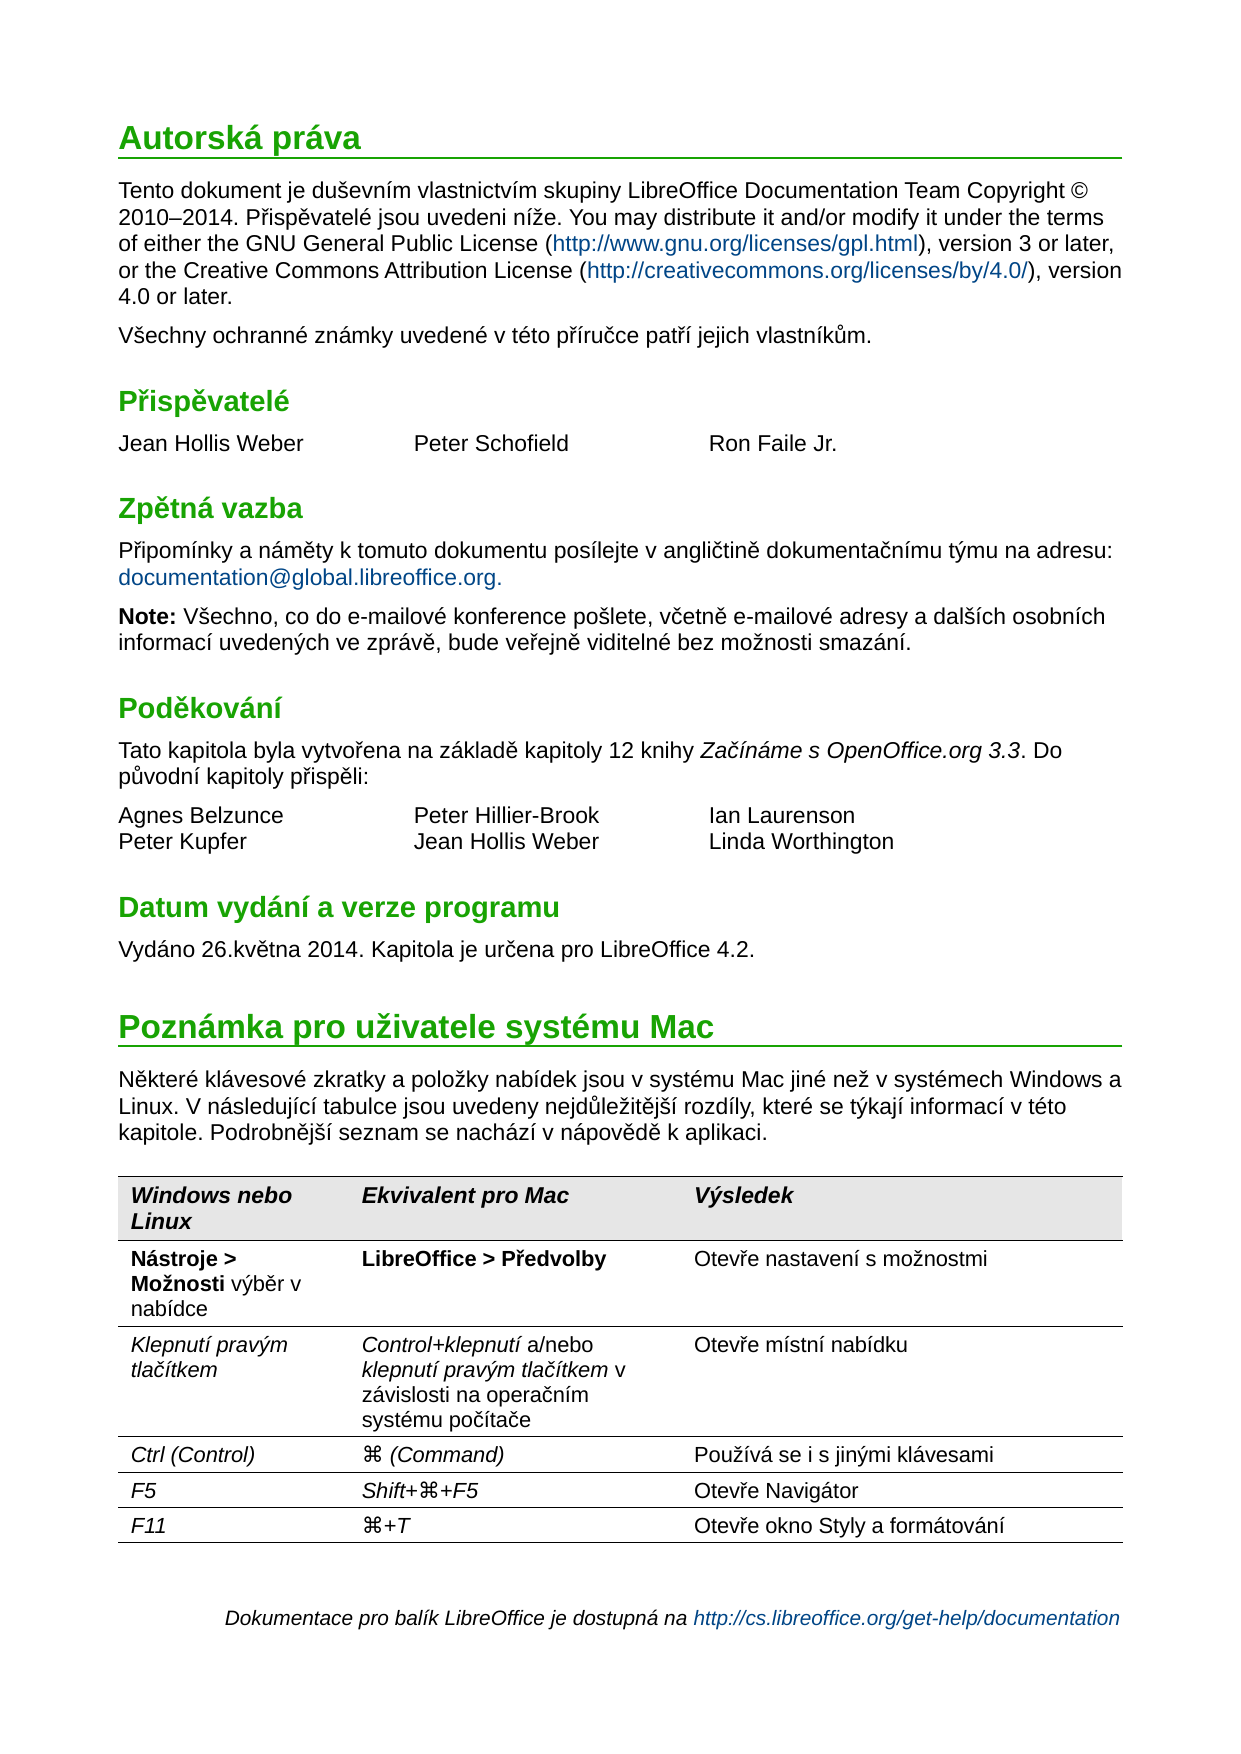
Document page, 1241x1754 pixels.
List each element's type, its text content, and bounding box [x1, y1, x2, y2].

text Note: Všechno, co do e-mailové konference pošlete, včetně e-mailové adresy a dalších osobních informací uvedených ve zprávě, bude veřejně viditelné bez možnosti smazání. [118, 603, 1122, 655]
subtitle Poděkování [118, 691, 1122, 724]
table_cell Používá se i s jinými klávesami [681, 1437, 1122, 1472]
table_cell F5 [118, 1473, 349, 1507]
subtitle Datum vydání a verze programu [118, 890, 1122, 924]
table_cell Shift+⌘+F5 [349, 1473, 681, 1507]
table_cell ⌘+T [349, 1508, 681, 1542]
table_cell Ctrl (Control) [118, 1437, 349, 1472]
table_cell Otevře Navigátor [681, 1473, 1122, 1507]
text Připomínky a náměty k tomuto dokumentu posílejte v angličtině dokumentačnímu týmu na adresu: documentation@global.libreoffice.org. [118, 537, 1122, 590]
subtitle Přispěvatelé [118, 384, 1122, 417]
table_cell F11 [118, 1508, 349, 1542]
subtitle Zpětná vazba [118, 491, 1122, 525]
table_cell Control+klepnutí a/nebo klepnutí pravým tlačítkem v závislosti na operačním systému počítače [349, 1327, 681, 1436]
table_cell ⌘ (Command) [349, 1437, 681, 1472]
text Jean Hollis Weber Peter Schofield Ron Faile Jr. [118, 429, 1122, 456]
table_cell Otevře místní nabídku [681, 1327, 1122, 1436]
text Vydáno 26.května 2014. Kapitola je určena pro LibreOffice 4.2. [118, 936, 1122, 962]
table_cell Nástroje > Možnosti výběr v nabídce [118, 1241, 349, 1326]
table_cell Otevře okno Styly a formátování [681, 1508, 1122, 1542]
table_cell Otevře nastavení s možnostmi [681, 1241, 1122, 1326]
table_cell Klepnutí pravým tlačítkem [118, 1327, 349, 1436]
text Tento dokument je duševním vlastnictvím skupiny LibreOffice Documentation Team Copyright © 2010–2014. Přispěvatelé jsou uvedeni níže. You may distribute it and/or modify it under the terms of either the GNU General Public License (http://www.gnu.org/licenses/gpl.html), version 3 or later, or the Creative Commons Attribution License (http://creativecommons.org/licenses/by/4.0/), version 4.0 or later. [118, 177, 1122, 309]
text Agnes Belzunce Peter Hillier-Brook Ian Laurenson Peter Kupfer Jean Hollis Weber Linda Worthington [118, 802, 1122, 855]
table_cell LibreOffice > Předvolby [349, 1241, 681, 1326]
text Některé klávesové zkratky a položky nabídek jsou v systému Mac jiné než v systémech Windows a Linux. V následující tabulce jsou uvedeny nejdůležitější rozdíly, které se týkají informací v této kapitole. Podrobnější seznam se nachází v nápovědě k aplikaci. [118, 1066, 1122, 1145]
subtitle Poznámka pro uživatele systému Mac [118, 1007, 1122, 1045]
subtitle Autorská práva [118, 118, 1122, 157]
table_header Windows nebo Linux [118, 1177, 349, 1240]
text Tato kapitola byla vytvořena na základě kapitoly 12 knihy Začínáme s OpenOffice.org 3.3. Do původní kapitoly přispěli: [118, 737, 1122, 789]
table_header Ekvivalent pro Mac [349, 1177, 681, 1240]
table_header Výsledek [681, 1177, 1122, 1240]
text Všechny ochranné známky uvedené v této příručce patří jejich vlastníkům. [118, 322, 1122, 348]
